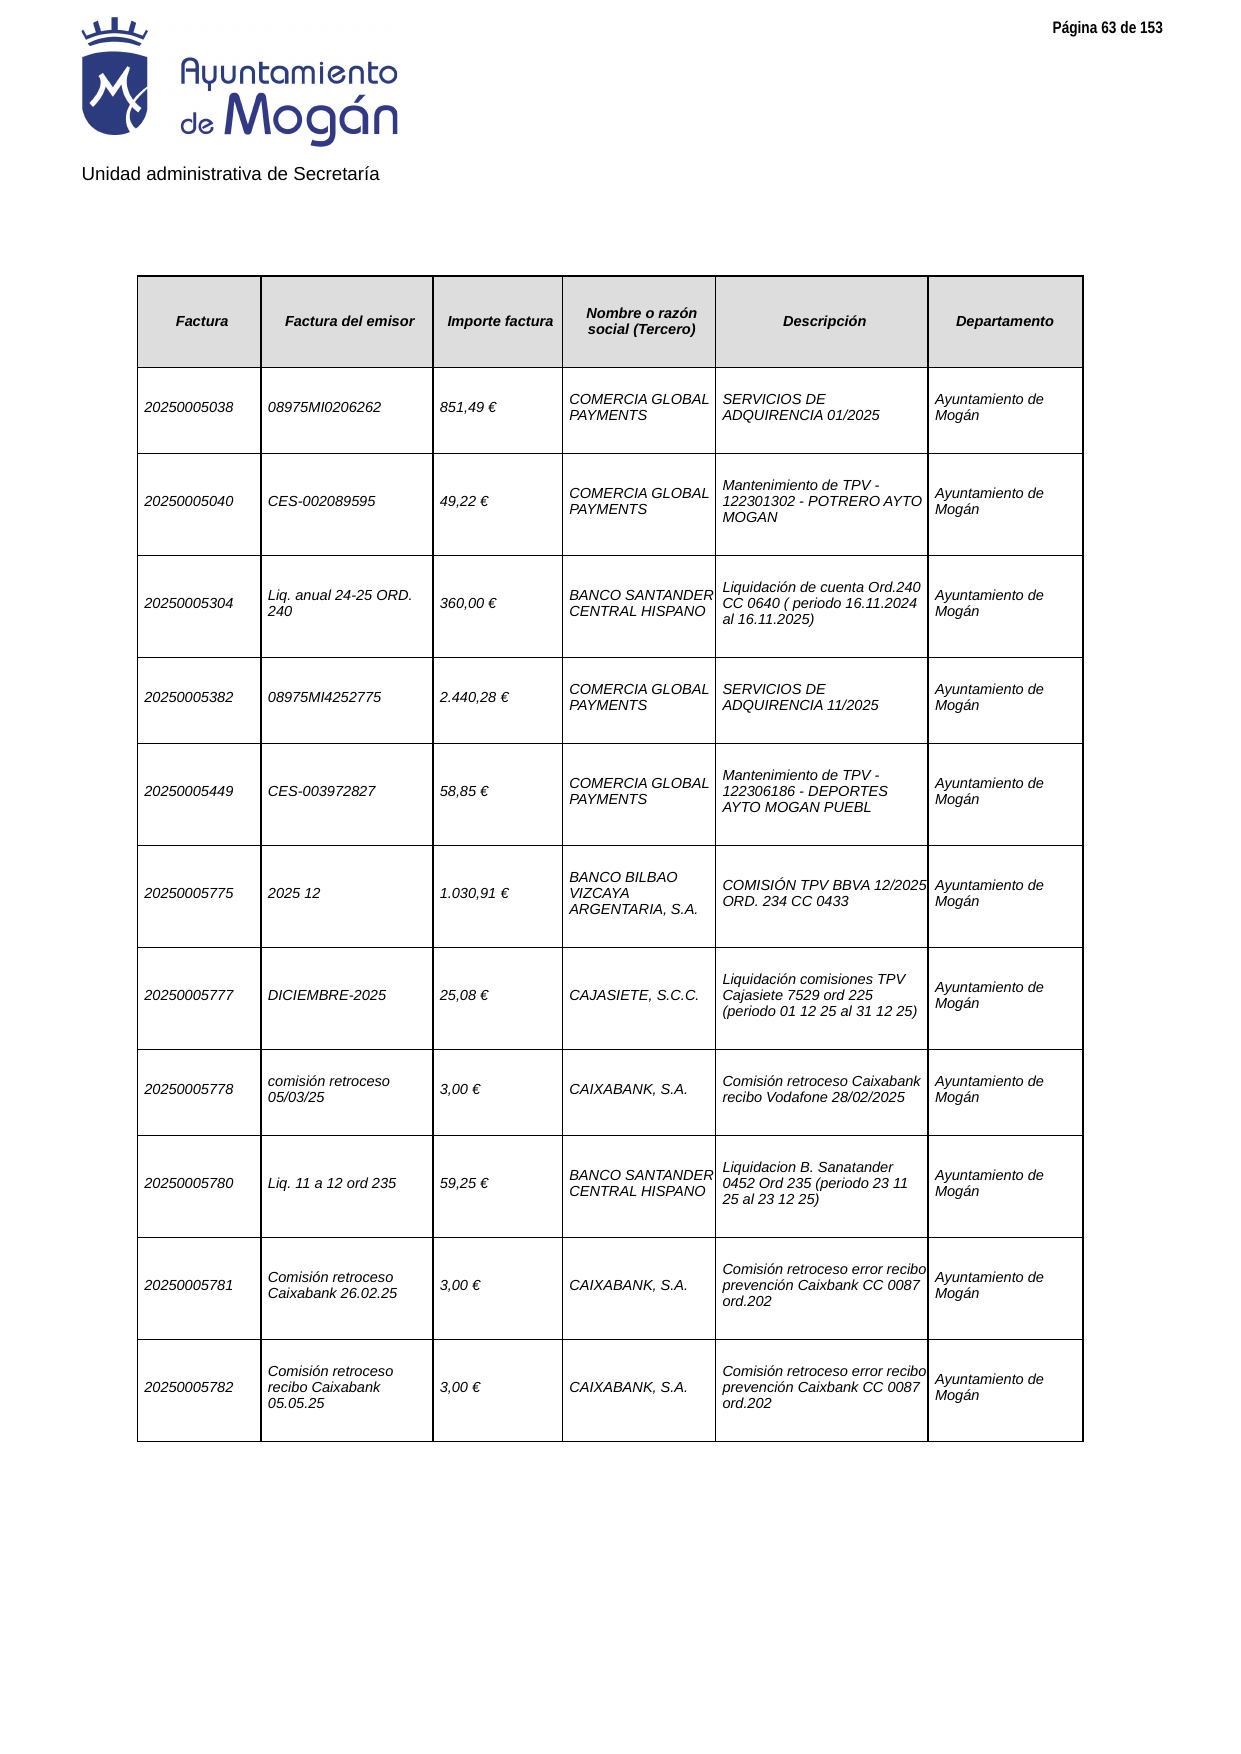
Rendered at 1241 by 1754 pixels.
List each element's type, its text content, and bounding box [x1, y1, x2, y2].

table_cell Liq. 11 a 12 ord 235 [262, 1136, 432, 1237]
table_cell Ayuntamiento de Mogán [929, 1050, 1082, 1134]
table_cell 20250005780 [138, 1136, 260, 1237]
table_cell Ayuntamiento de Mogán [929, 1238, 1082, 1339]
table_cell Liquidacion B. Sanatander 0452 Ord 235 (periodo 23 11 25 al 23 12 25) [716, 1136, 927, 1237]
table_cell 20250005778 [138, 1050, 260, 1134]
table_cell 20250005781 [138, 1238, 260, 1339]
table_cell 360,00 € [434, 556, 562, 657]
table_cell 20250005382 [138, 658, 260, 742]
table_cell 20250005304 [138, 556, 260, 657]
table_cell Ayuntamiento de Mogán [929, 1340, 1082, 1441]
table_cell BANCO SANTANDER CENTRAL HISPANO [563, 1136, 715, 1237]
table_cell 58,85 € [434, 744, 562, 844]
table_cell 3,00 € [434, 1238, 562, 1339]
table_cell COMERCIA GLOBAL PAYMENTS [563, 658, 715, 742]
picture [81, 17, 398, 153]
table_cell Comisión retroceso error recibo prevención Caixbank CC 0087 ord.202 [716, 1238, 927, 1339]
table_cell Ayuntamiento de Mogán [929, 368, 1082, 452]
table_cell 20250005782 [138, 1340, 260, 1441]
table_header Factura del emisor [262, 277, 432, 367]
table_cell CES-002089595 [262, 454, 432, 554]
table_cell 851,49 € [434, 368, 562, 452]
table_header Factura [138, 277, 260, 367]
table_cell Comisión retroceso Caixabank 26.02.25 [262, 1238, 432, 1339]
table_header Importe factura [434, 277, 562, 367]
table_cell 20250005777 [138, 948, 260, 1049]
table_header Departamento [929, 277, 1082, 367]
table_cell comisión retroceso 05/03/25 [262, 1050, 432, 1134]
table_cell 1.030,91 € [434, 846, 562, 947]
table_cell CAIXABANK, S.A. [563, 1238, 715, 1339]
table_cell Liquidación comisiones TPV Cajasiete 7529 ord 225 (periodo 01 12 25 al 31 12 25) [716, 948, 927, 1049]
table_cell COMISIÓN TPV BBVA 12/2025 ORD. 234 CC 0433 [716, 846, 927, 947]
table_cell 20250005038 [138, 368, 260, 452]
table_cell 59,25 € [434, 1136, 562, 1237]
table_cell Ayuntamiento de Mogán [929, 556, 1082, 657]
table_cell SERVICIOS DE ADQUIRENCIA 11/2025 [716, 658, 927, 742]
table_cell Liquidación de cuenta Ord.240 CC 0640 ( periodo 16.11.2024 al 16.11.2025) [716, 556, 927, 657]
table_cell Comisión retroceso error recibo prevención Caixbank CC 0087 ord.202 [716, 1340, 927, 1441]
table_cell Ayuntamiento de Mogán [929, 846, 1082, 947]
table_cell 20250005775 [138, 846, 260, 947]
table_cell COMERCIA GLOBAL PAYMENTS [563, 368, 715, 452]
table_header Nombre o razón social (Tercero) [563, 277, 715, 367]
table_cell Comisión retroceso recibo Caixabank 05.05.25 [262, 1340, 432, 1441]
table_cell SERVICIOS DE ADQUIRENCIA 01/2025 [716, 368, 927, 452]
table_cell Ayuntamiento de Mogán [929, 1136, 1082, 1237]
table_cell BANCO BILBAO VIZCAYA ARGENTARIA, S.A. [563, 846, 715, 947]
table_cell Mantenimiento de TPV - 122306186 - DEPORTES AYTO MOGAN PUEBL [716, 744, 927, 844]
table_cell 08975MI0206262 [262, 368, 432, 452]
table_cell 2.440,28 € [434, 658, 562, 742]
table_header Descripción [716, 277, 927, 367]
table_cell Ayuntamiento de Mogán [929, 744, 1082, 844]
table_cell DICIEMBRE-2025 [262, 948, 432, 1049]
table_cell 20250005449 [138, 744, 260, 844]
table_cell 2025 12 [262, 846, 432, 947]
table_cell Ayuntamiento de Mogán [929, 454, 1082, 554]
table_cell BANCO SANTANDER CENTRAL HISPANO [563, 556, 715, 657]
table_cell 08975MI4252775 [262, 658, 432, 742]
table_cell Mantenimiento de TPV - 122301302 - POTRERO AYTO MOGAN [716, 454, 927, 554]
table_cell COMERCIA GLOBAL PAYMENTS [563, 744, 715, 844]
table_cell Ayuntamiento de Mogán [929, 948, 1082, 1049]
table_cell Comisión retroceso Caixabank recibo Vodafone 28/02/2025 [716, 1050, 927, 1134]
table_cell 3,00 € [434, 1340, 562, 1441]
table_cell CAJASIETE, S.C.C. [563, 948, 715, 1049]
table_cell COMERCIA GLOBAL PAYMENTS [563, 454, 715, 554]
table_cell CAIXABANK, S.A. [563, 1340, 715, 1441]
table_cell Ayuntamiento de Mogán [929, 658, 1082, 742]
table_cell CAIXABANK, S.A. [563, 1050, 715, 1134]
table_cell Liq. anual 24-25 ORD. 240 [262, 556, 432, 657]
table_cell 49,22 € [434, 454, 562, 554]
table_cell CES-003972827 [262, 744, 432, 844]
table_cell 20250005040 [138, 454, 260, 554]
table_cell 3,00 € [434, 1050, 562, 1134]
table_cell 25,08 € [434, 948, 562, 1049]
